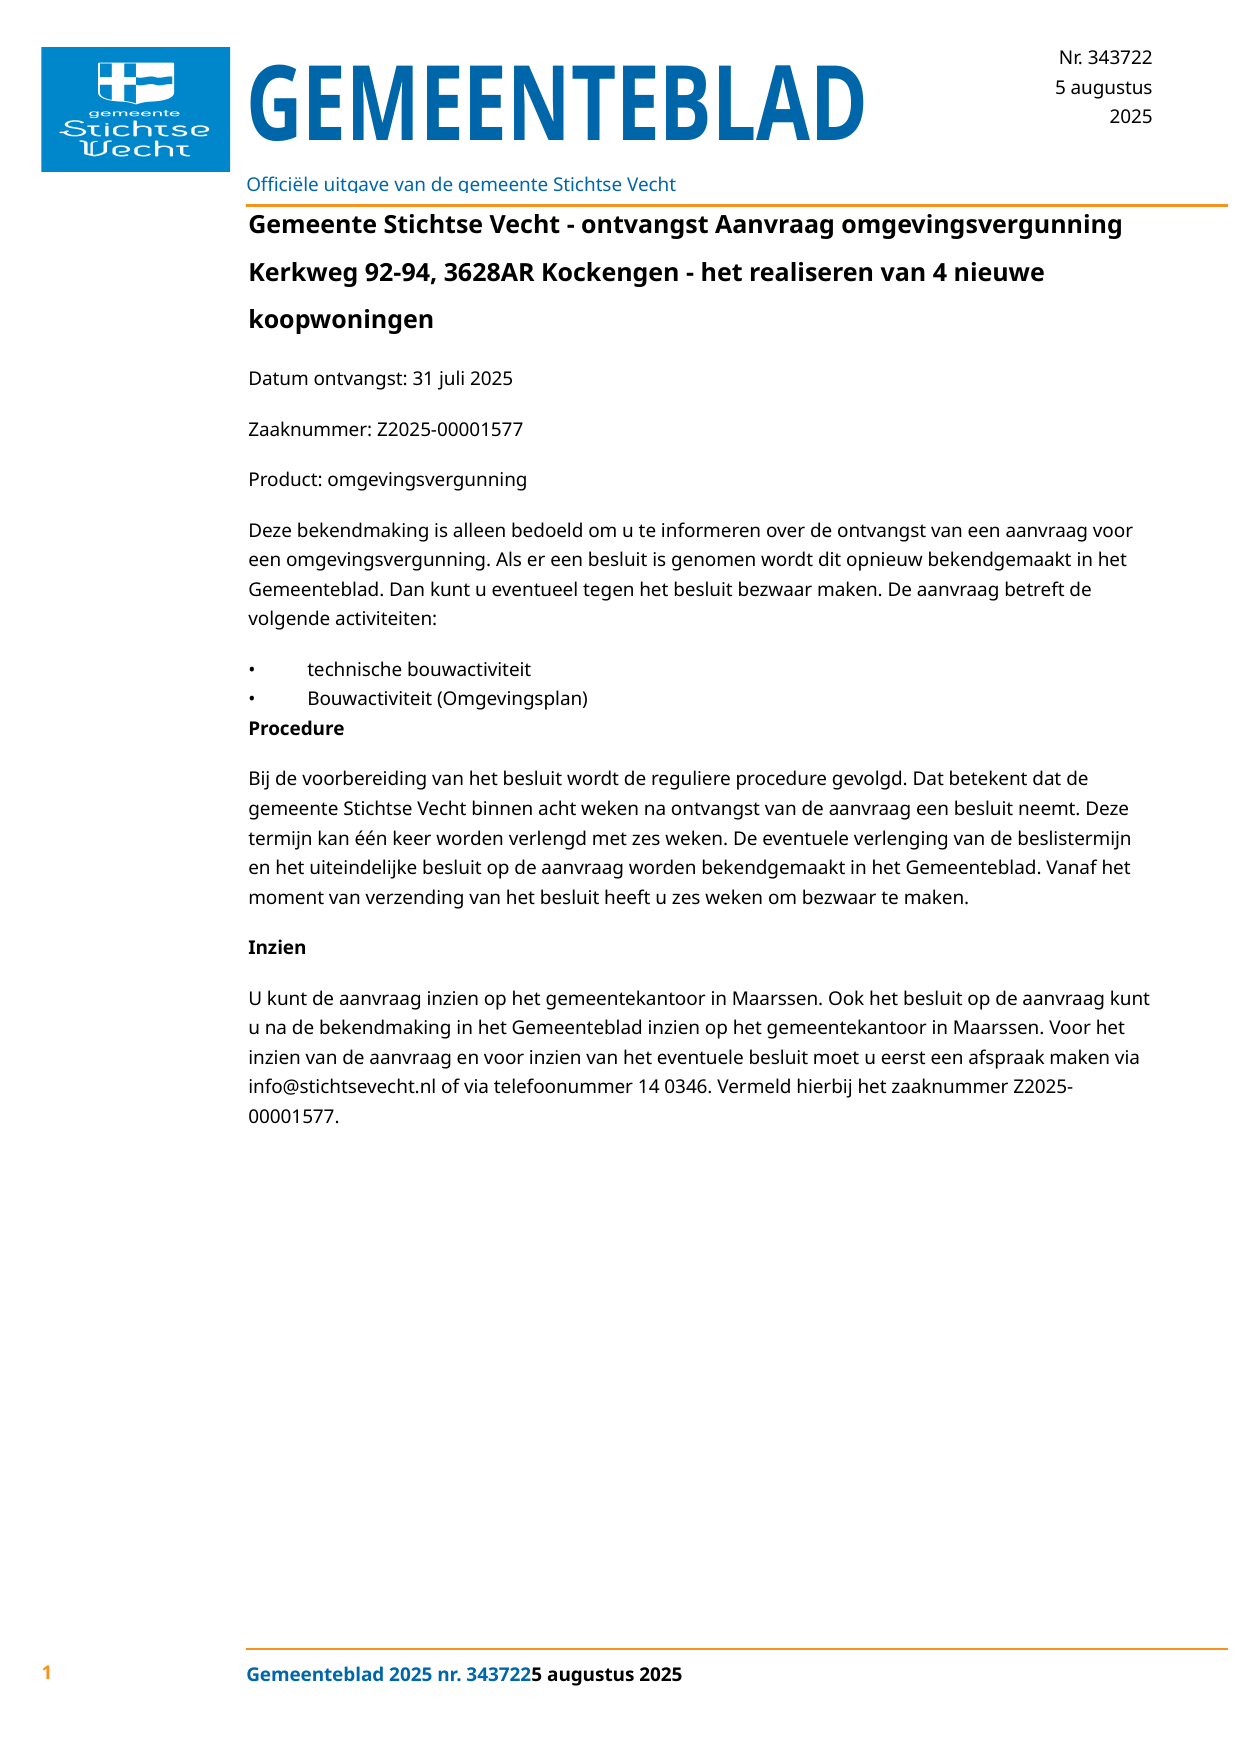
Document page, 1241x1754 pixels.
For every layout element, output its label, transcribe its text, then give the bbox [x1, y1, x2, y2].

list technische bouwactiviteit [248, 656, 1152, 682]
text Bij de voorbereiding van het besluit wordt de reguliere procedure gevolgd. Dat betekent dat de gemeente Stichtse Vecht binnen acht weken na ontvangst van de aanvraag een besluit neemt. Deze termijn kan één keer worden verlengd met zes weken. De eventuele verlenging van de beslistermijn en het uiteindelijke besluit op de aanvraag worden bekendgemaakt in het Gemeenteblad. Vanaf het moment van verzending van het besluit heeft u zes weken om bezwaar te maken. [248, 766, 1152, 909]
text Zaaknummer: Z2025-00001577 [248, 416, 1152, 442]
text Deze bekendmaking is alleen bedoeld om u te informeren over de ontvangst van een aanvraag voor een omgevingsvergunning. Als er een besluit is genomen wordt dit opnieuw bekendgemaakt in het Gemeenteblad. Dan kunt u eventueel tegen het besluit bezwaar maken. De aanvraag betreft de volgende activiteiten: [248, 517, 1152, 631]
text Datum ontvangst: 31 juli 2025 [248, 366, 1152, 391]
list Bouwactiviteit (Omgevingsplan) [248, 686, 1152, 711]
text Product: omgevingsvergunning [248, 466, 1152, 492]
picture [99, 63, 135, 101]
text Procedure [248, 715, 1152, 741]
text Gemeente Stichtse Vecht - ontvangst Aanvraag omgevingsvergunning Kerkweg 92-94, 3628AR Kockengen - het realiseren van 4 nieuwe koopwoningen [248, 207, 1152, 336]
picture [137, 63, 174, 103]
text Inzien [248, 934, 1152, 960]
text U kunt de aanvraag inzien op het gemeentekantoor in Maarssen. Ook het besluit op de aanvraag kunt u na de bekendmaking in het Gemeenteblad inzien op het gemeentekantoor in Maarssen. Voor het inzien van de aanvraag en voor inzien van het eventuele besluit moet u eerst een afspraak maken via info@stichtsevecht.nl of via telefoonummer 14 0346. Vermeld hierbij het zaaknummer Z2025-00001577. [248, 985, 1152, 1129]
